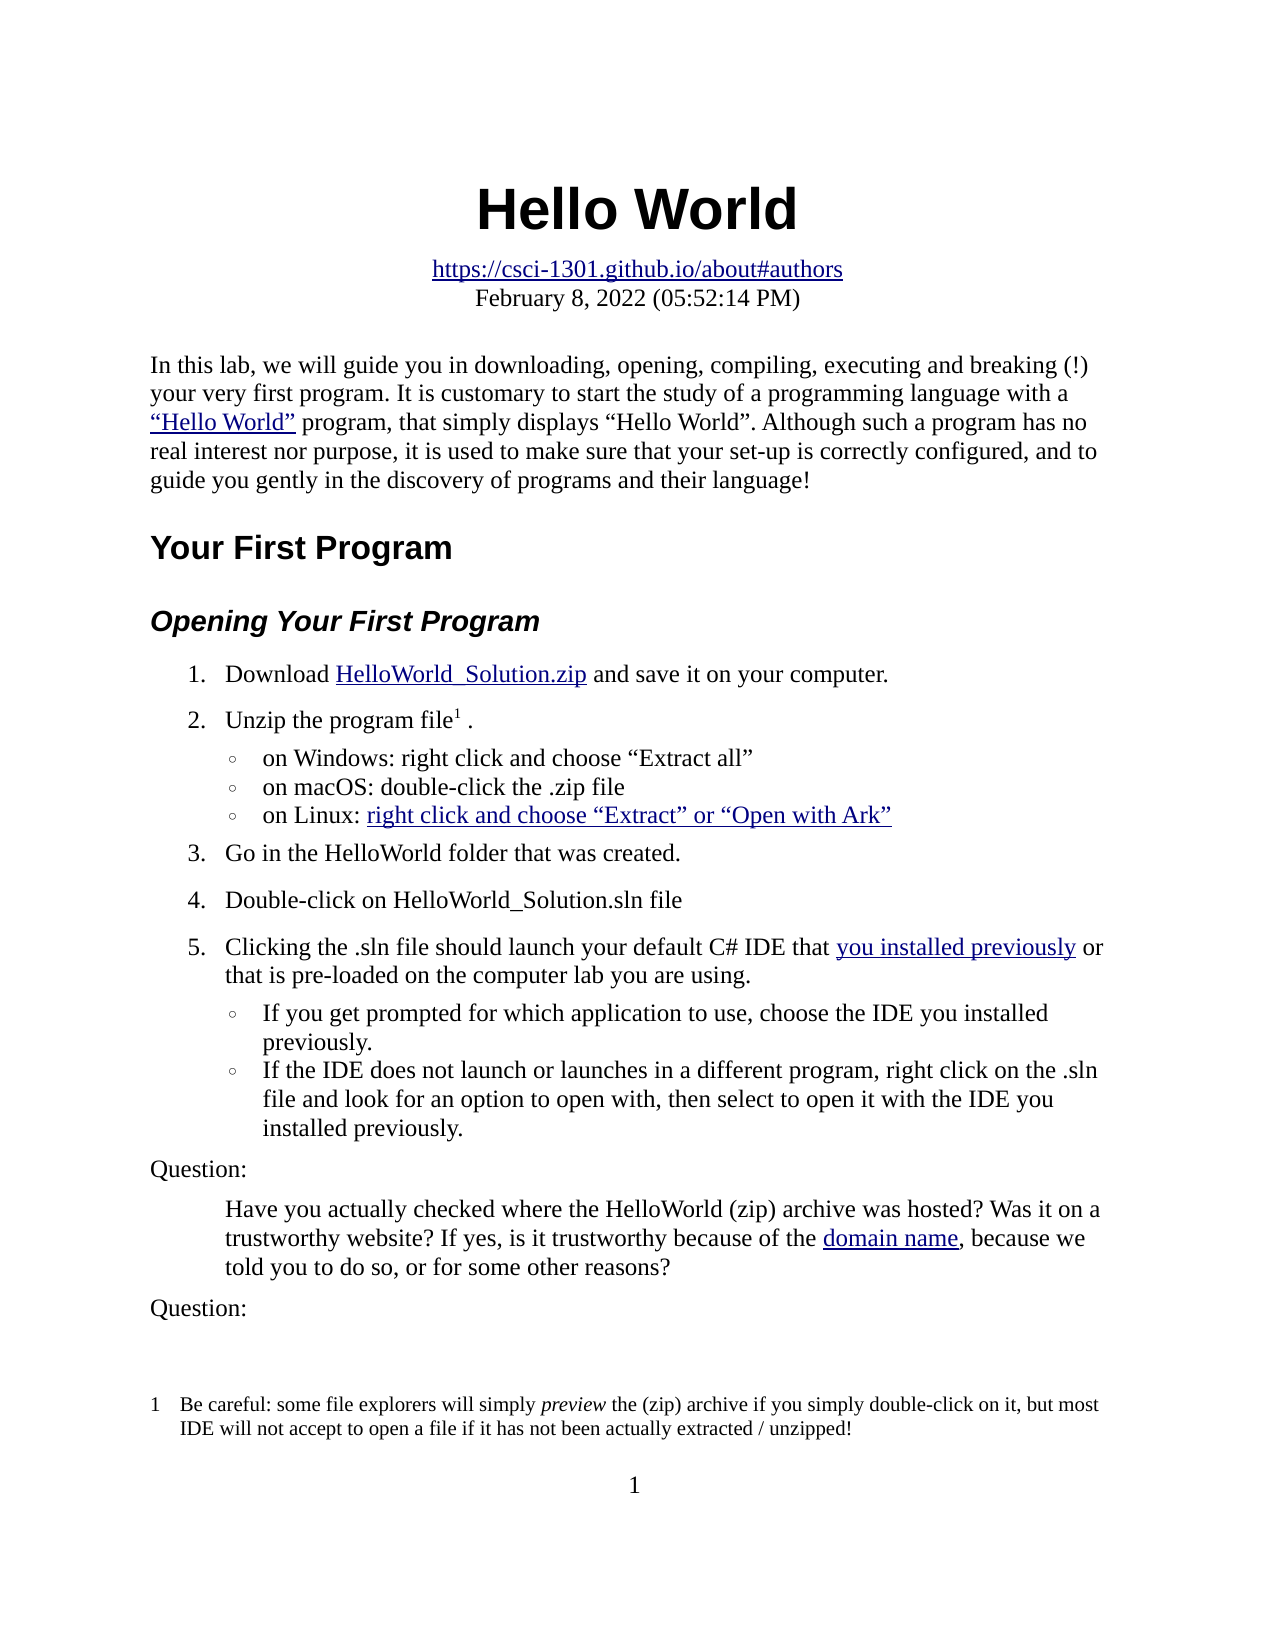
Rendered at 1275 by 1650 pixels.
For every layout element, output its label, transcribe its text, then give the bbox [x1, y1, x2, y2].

subtitle Opening Your First Program [150, 604, 1125, 637]
list on macOS: double-click the .zip file [225, 772, 1125, 801]
list on Windows: right click and choose “Extract all” [225, 743, 1125, 772]
text https://csci-1301.github.io/about#authors [150, 254, 1125, 283]
text February 8, 2022 (05:52:14 PM) [150, 283, 1125, 312]
list on Linux: right click and choose “Extract” or “Open with Ark” [225, 801, 1125, 829]
list Unzip the program file . [187, 705, 1125, 734]
text Question: [150, 1293, 1125, 1321]
list If the IDE does not launch or launches in a different program, right click on the .sln file and look for an option to open with, then select to open it with the IDE you installed previously. [225, 1056, 1125, 1142]
list Be careful: some file explorers will simply preview the (zip) archive if you simply double-click on it, but most IDE will not accept to open a file if it has not been actually extracted / unzipped! [150, 1392, 1125, 1440]
list Clicking the .sln file should launch your default C# IDE that you installed previously or that is pre-loaded on the computer lab you are using. [187, 932, 1125, 989]
text Have you actually checked where the HelloWorld (zip) archive was hosted? Was it on a trustworthy website? If yes, is it trustworthy because of the domain name, because we told you to do so, or for some other reasons? [225, 1194, 1125, 1281]
list Double-click on HelloWorld_Solution.sln file [187, 885, 1125, 914]
list If you get prompted for which application to use, choose the IDE you installed previously. [225, 998, 1125, 1056]
subtitle Your First Program [150, 527, 1125, 566]
title Hello World [150, 175, 1125, 242]
text Question: [150, 1154, 1125, 1182]
list Download HelloWorld_Solution.zip and save it on your computer. [187, 659, 1125, 687]
list Go in the HelloWorld folder that was created. [187, 838, 1125, 867]
text In this lab, we will guide you in downloading, opening, compiling, executing and breaking (!) your very first program. It is customary to start the study of a programming language with a “Hello World” program, that simply displays “Hello World”. Although such a program has no real interest nor purpose, it is used to make sure that your set-up is correctly configured, and to guide you gently in the discovery of programs and their language! [150, 350, 1125, 493]
